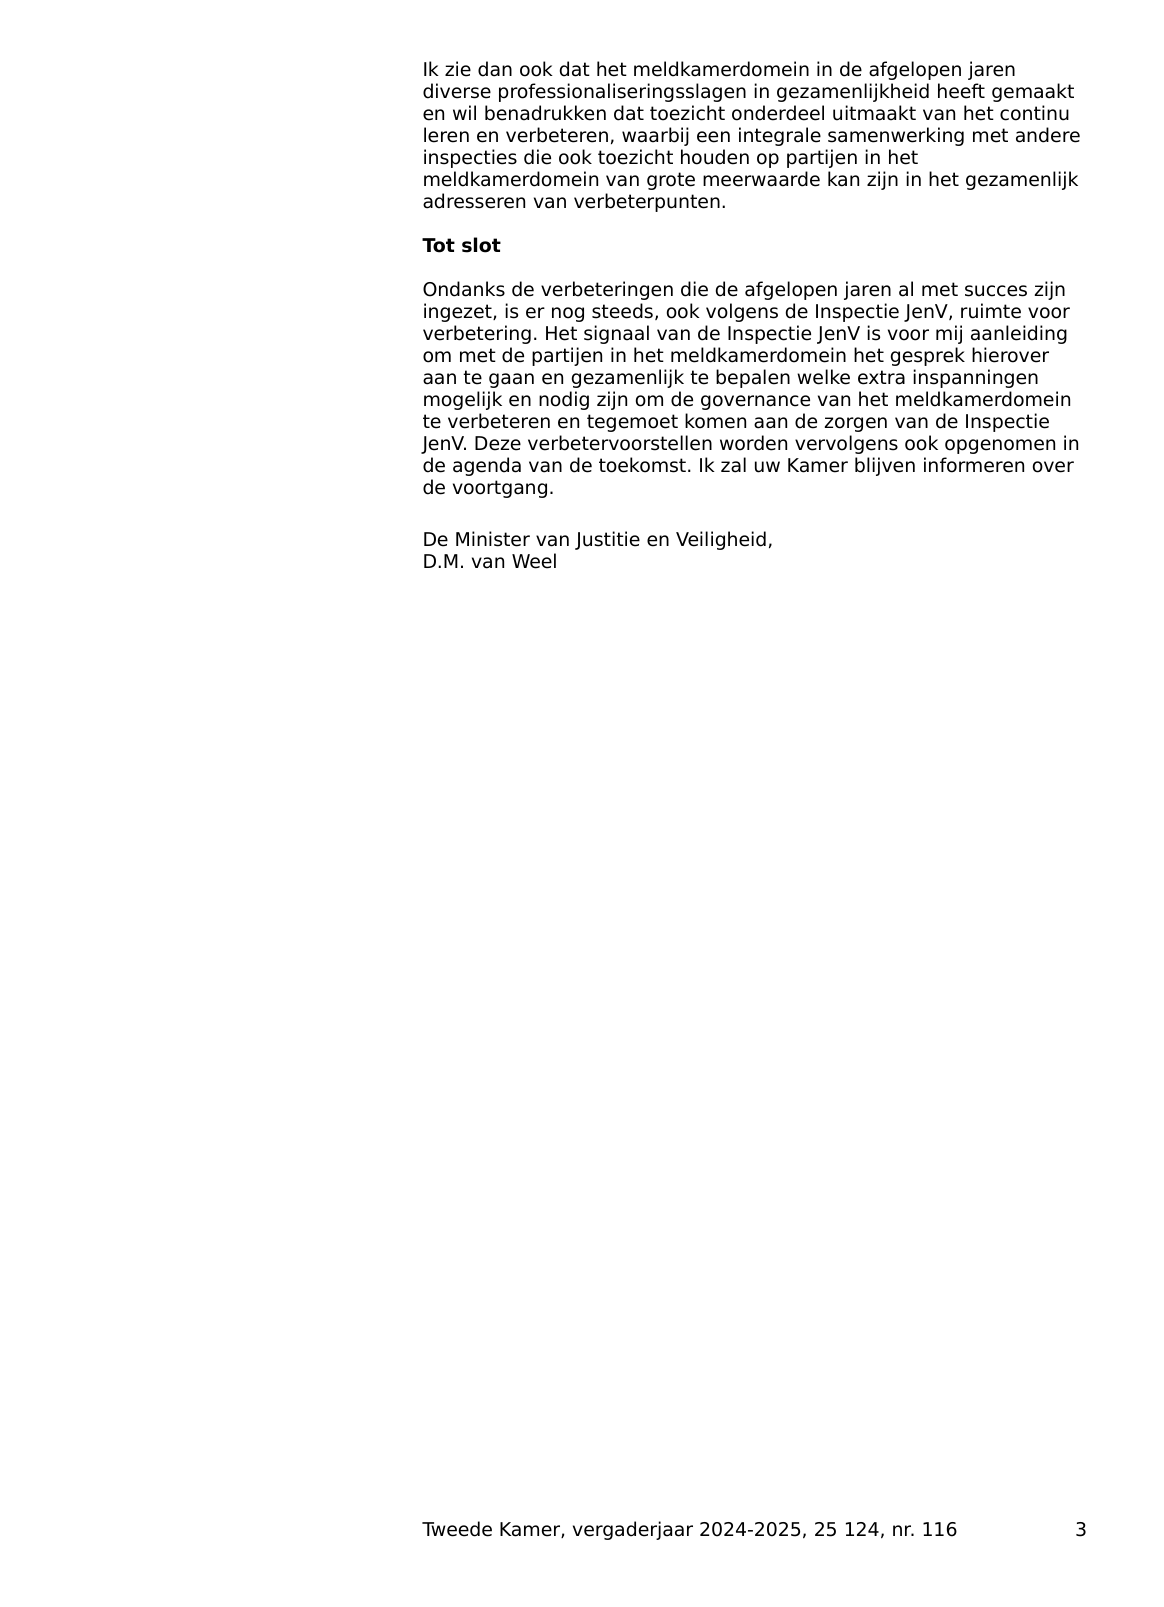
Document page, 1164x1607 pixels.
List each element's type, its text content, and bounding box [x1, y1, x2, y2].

text De Minister van Justitie en Veiligheid, D.M. van Weel [422, 529, 1087, 573]
text Ondanks de verbeteringen die de afgelopen jaren al met succes zijn ingezet, is er nog steeds, ook volgens de Inspectie JenV, ruimte voor verbetering. Het signaal van de Inspectie JenV is voor mij aanleiding om met de partijen in het meldkamerdomein het gesprek hierover aan te gaan en gezamenlijk te bepalen welke extra inspanningen mogelijk en nodig zijn om de governance van het meldkamerdomein te verbeteren en tegemoet komen aan de zorgen van de Inspectie JenV. Deze verbetervoorstellen worden vervolgens ook opgenomen in de agenda van de toekomst. Ik zal uw Kamer blijven informeren over de voortgang. [422, 279, 1087, 499]
text Ik zie dan ook dat het meldkamerdomein in de afgelopen jaren diverse professionaliseringsslagen in gezamenlijkheid heeft gemaakt en wil benadrukken dat toezicht onderdeel uitmaakt van het continu leren en verbeteren, waarbij een integrale samenwerking met andere inspecties die ook toezicht houden op partijen in het meldkamerdomein van grote meerwaarde kan zijn in het gezamenlijk adresseren van verbeterpunten. [422, 59, 1087, 213]
subtitle Tot slot [422, 235, 1087, 257]
